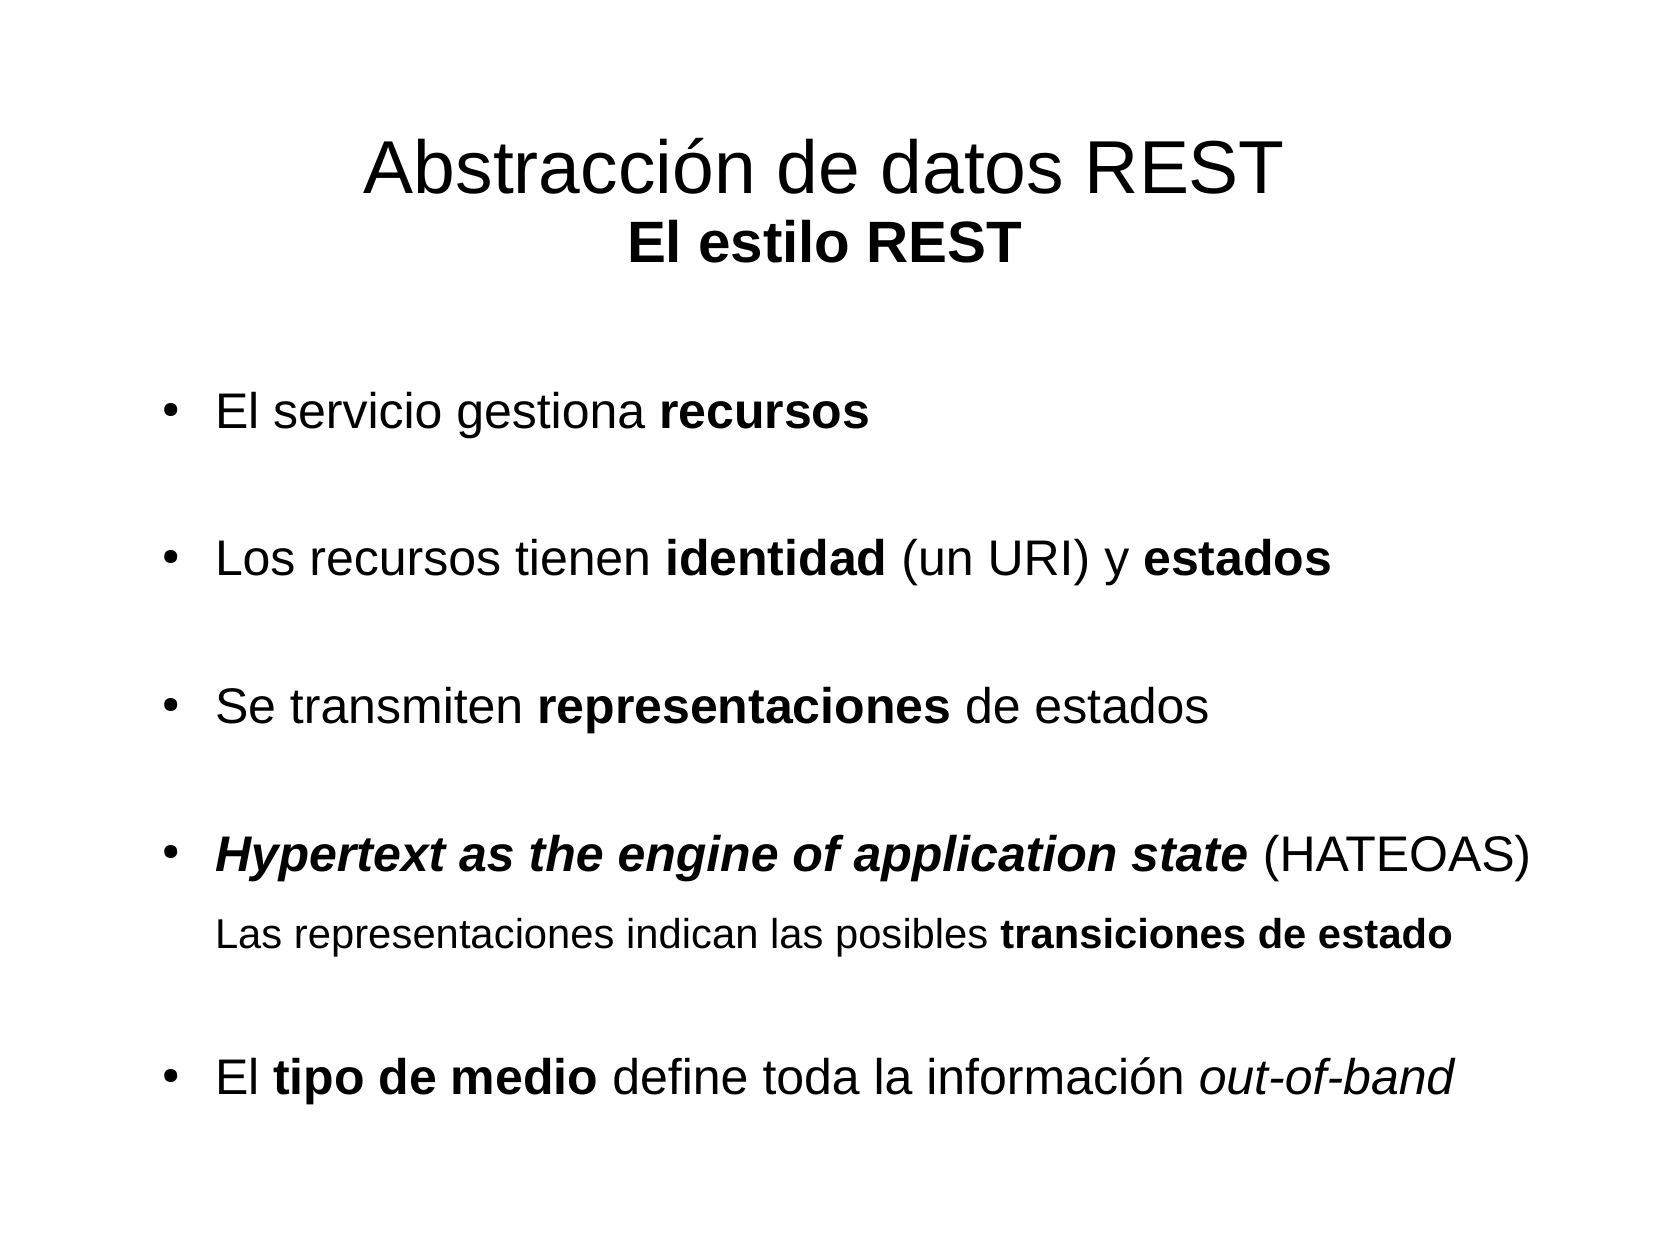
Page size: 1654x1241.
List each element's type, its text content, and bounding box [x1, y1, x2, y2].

list El servicio gestiona recursos Los recursos tienen identidad (un URI) y estados Se transmiten representaciones de estados Hypertext as the engine of application state (HATEOAS) Las representaciones indican las posibles transiciones de estado El tipo de medio define toda la información out-of-band [144, 297, 1561, 1201]
title Abstracción de datos REST El estilo REST [80, 96, 1569, 304]
